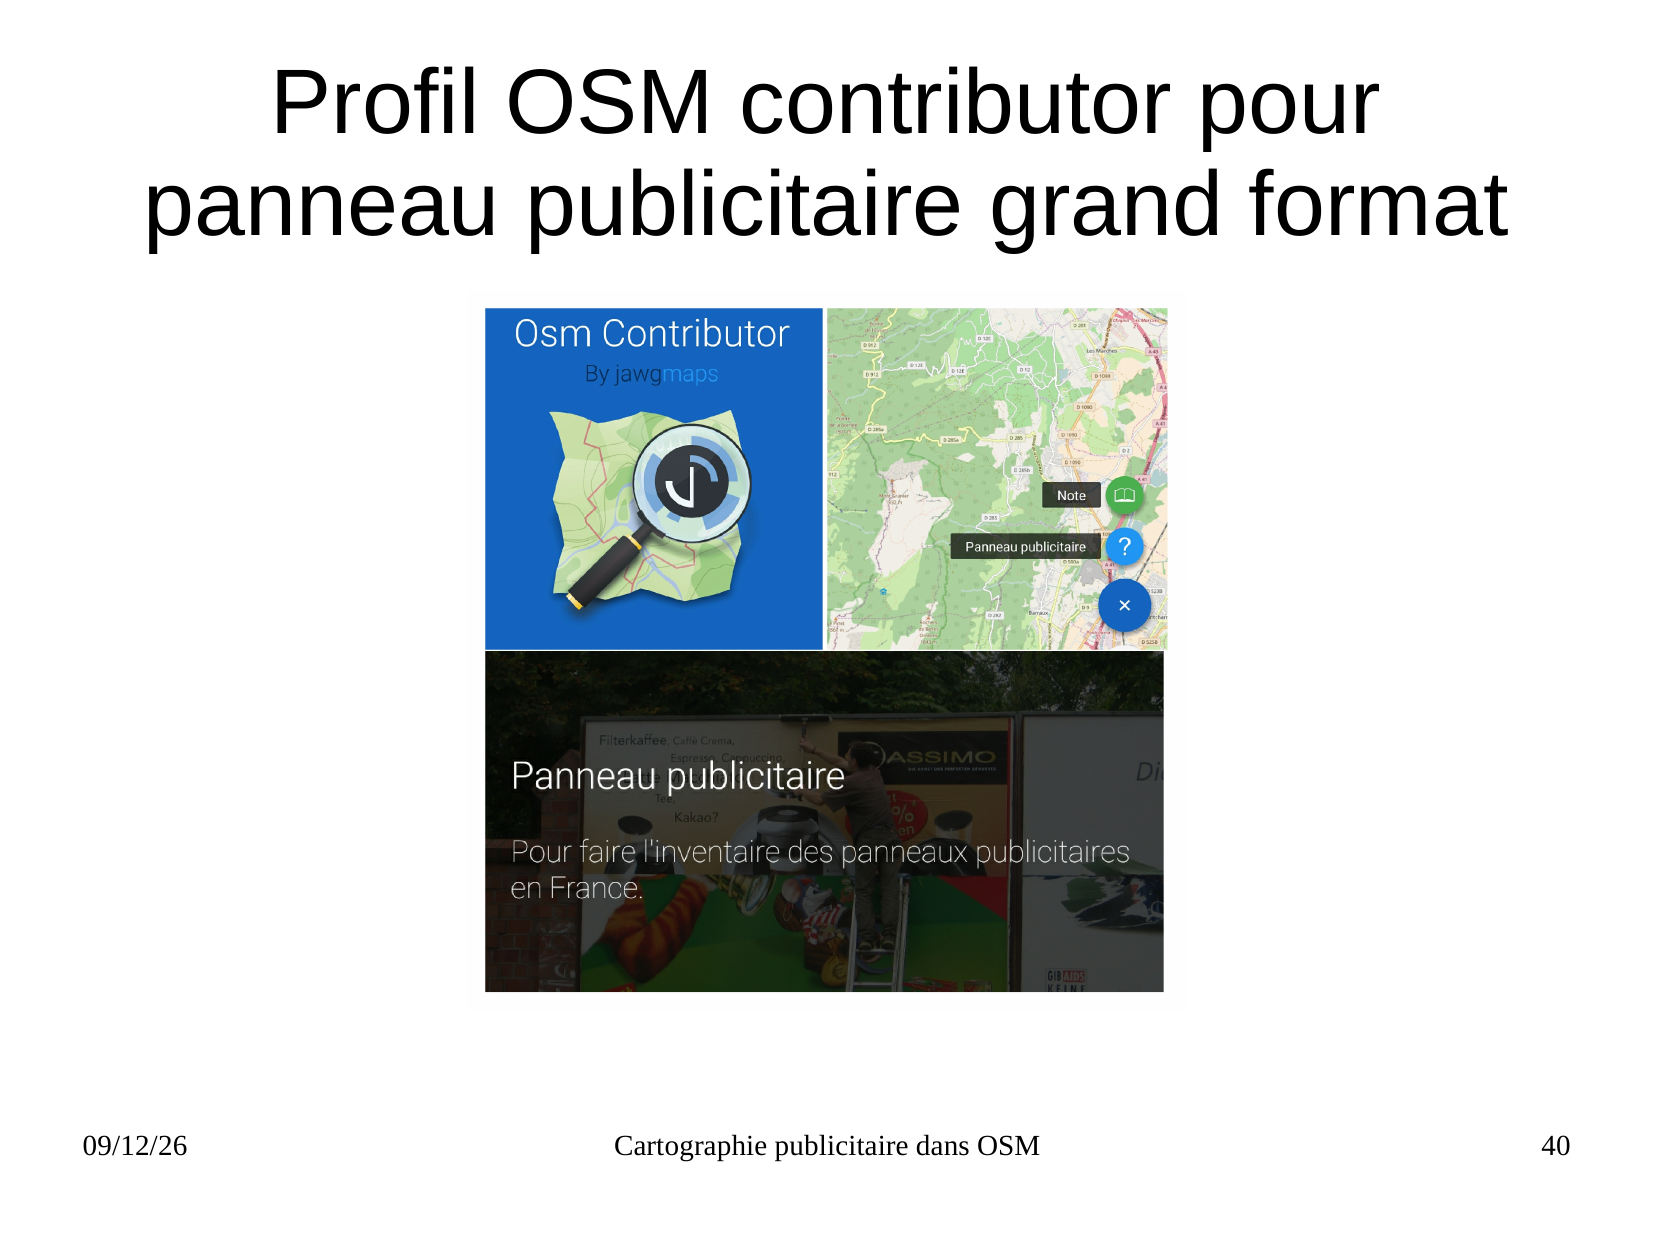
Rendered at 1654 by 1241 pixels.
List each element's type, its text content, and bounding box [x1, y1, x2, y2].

title Profil OSM contributor pour panneau publicitaire grand format [82, 49, 1571, 257]
picture [467, 290, 1187, 1010]
